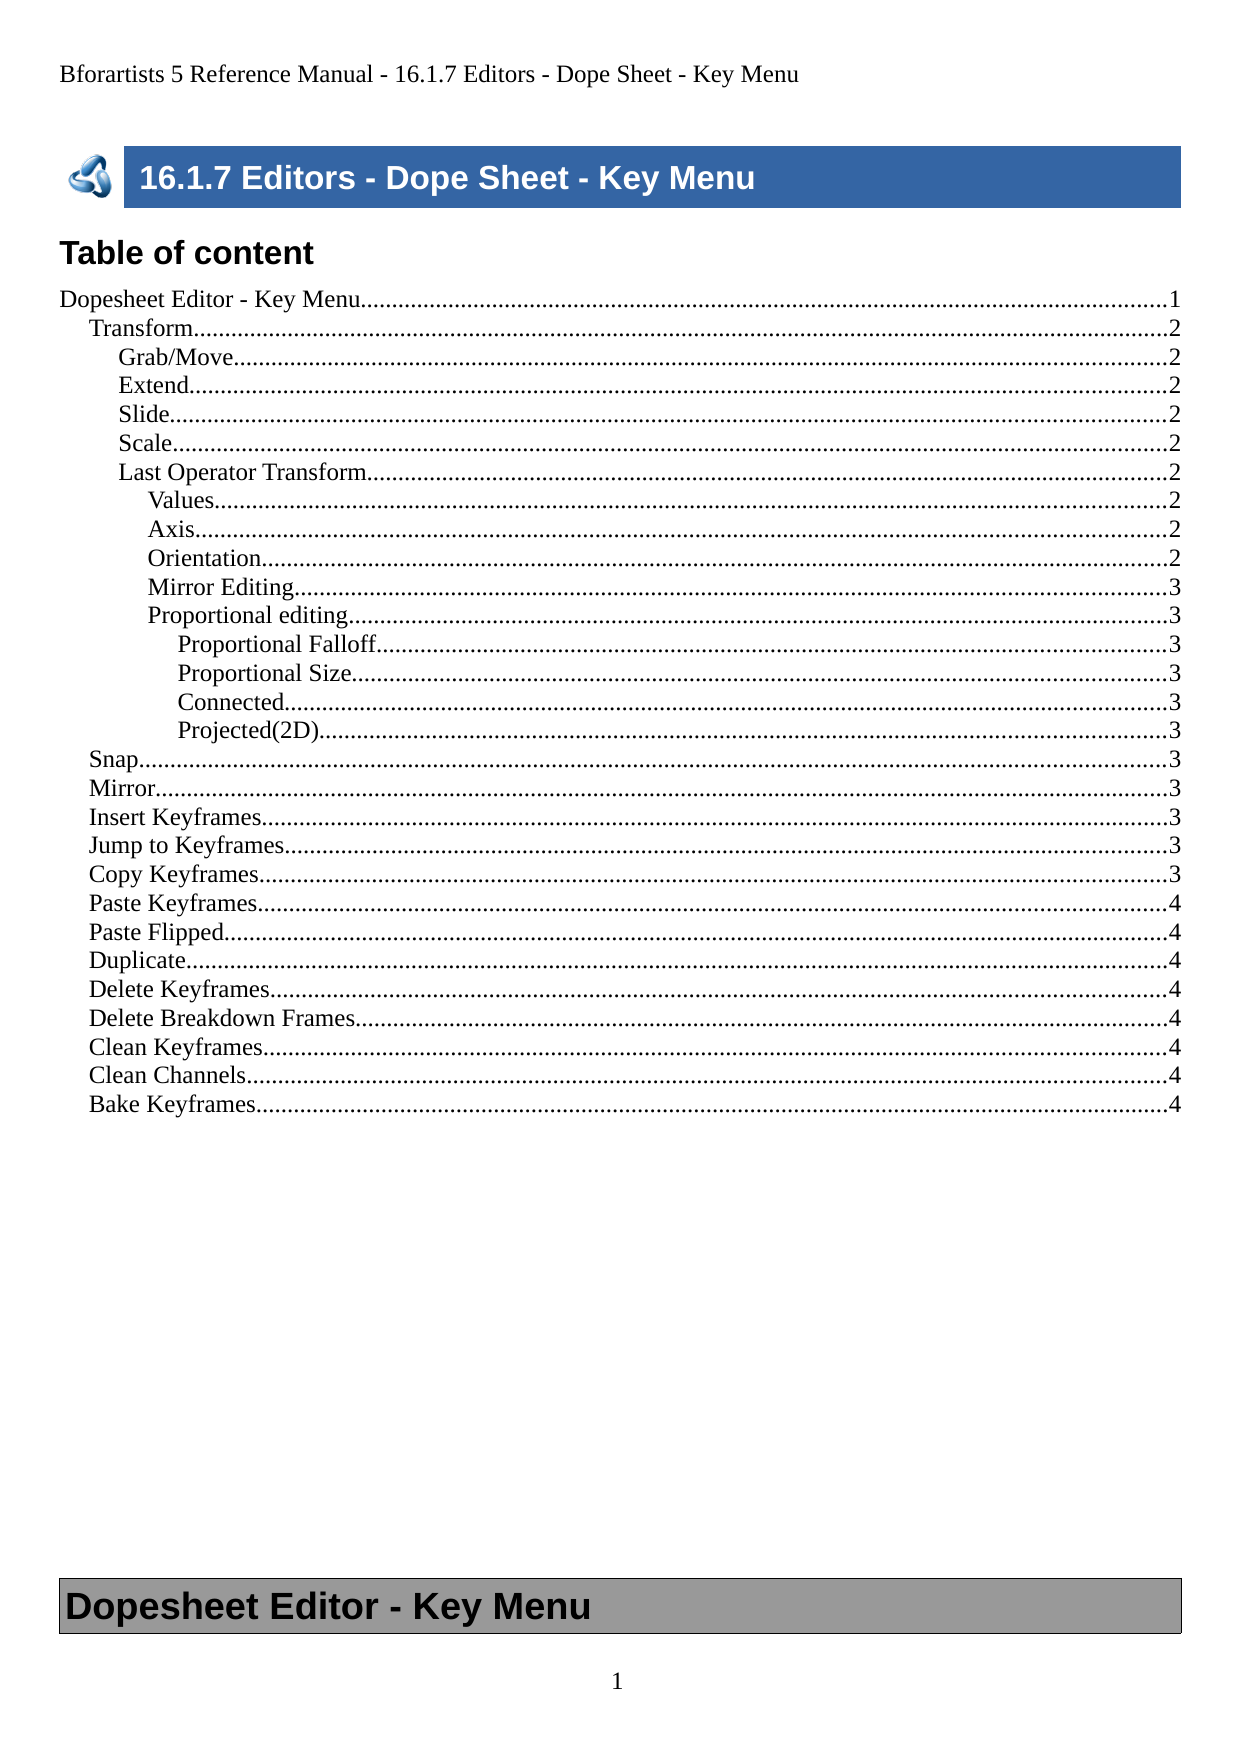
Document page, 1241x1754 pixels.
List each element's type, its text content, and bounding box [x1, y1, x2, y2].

text Extend 2 [118, 370, 1181, 399]
text Duplicate 4 [88, 945, 1181, 974]
text Copy Keyframes 3 [88, 859, 1181, 888]
text Last Operator Transform 2 [118, 457, 1181, 485]
text Proportional editing 3 [147, 600, 1181, 629]
text Jump to Keyframes 3 [88, 830, 1181, 859]
text Proportional Size 3 [177, 658, 1181, 687]
text Mirror 3 [88, 773, 1181, 802]
text Clean Channels 4 [88, 1060, 1181, 1089]
text Projected(2D) 3 [177, 715, 1181, 744]
picture [65, 152, 114, 201]
text Snap 3 [88, 744, 1181, 773]
text Transform 2 [88, 313, 1181, 342]
text Delete Breakdown Frames 4 [88, 1003, 1181, 1032]
text Axis 2 [147, 514, 1181, 543]
text Proportional Falloff 3 [177, 629, 1181, 658]
text Clean Keyframes 4 [88, 1032, 1181, 1060]
text Scale 2 [118, 428, 1181, 457]
text Bake Keyframes 4 [88, 1089, 1181, 1118]
text Mirror Editing 3 [147, 572, 1181, 600]
text Values 2 [147, 485, 1181, 514]
text Connected 3 [177, 687, 1181, 715]
table_header 16.1.7 Editors - Dope Sheet - Key Menu [124, 146, 1181, 208]
text Orientation 2 [147, 543, 1181, 572]
subtitle Table of content [59, 233, 1181, 272]
text Paste Keyframes 4 [88, 888, 1181, 917]
text Slide 2 [118, 399, 1181, 428]
table_header Dopesheet Editor - Key Menu [60, 1579, 1181, 1633]
text Paste Flipped 4 [88, 917, 1181, 945]
text Delete Keyframes 4 [88, 974, 1181, 1003]
table_header [59, 146, 124, 208]
text Dopesheet Editor - Key Menu 1 [59, 284, 1181, 313]
text Grab/Move 2 [118, 342, 1181, 370]
text Insert Keyframes 3 [88, 802, 1181, 830]
